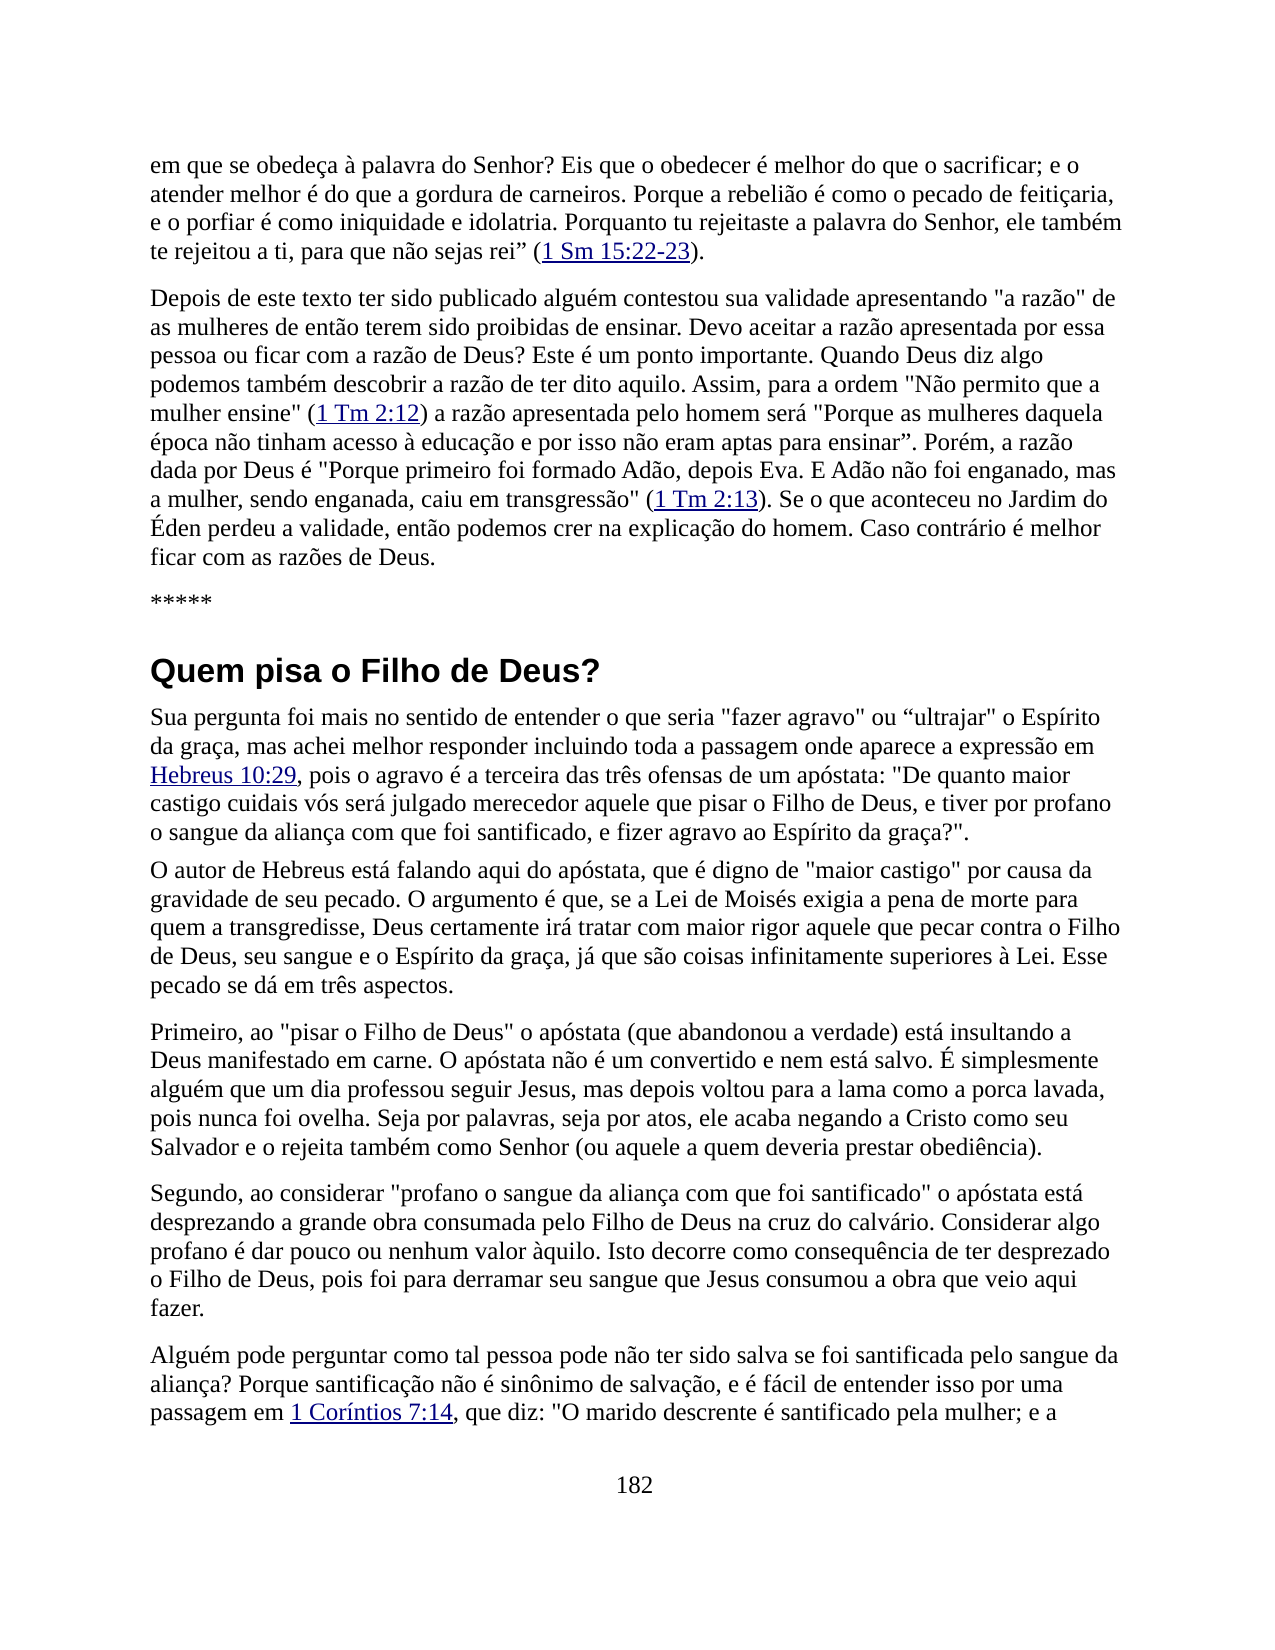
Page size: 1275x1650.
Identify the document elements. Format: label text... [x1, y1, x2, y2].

text Depois de este texto ter sido publicado alguém contestou sua validade apresentando "a razão" de as mulheres de então terem sido proibidas de ensinar. Devo aceitar a razão apresentada por essa pessoa ou ficar com a razão de Deus? Este é um ponto importante. Quando Deus diz algo podemos também descobrir a razão de ter dito aquilo. Assim, para a ordem "Não permito que a mulher ensine" (1 Tm 2:12) a razão apresentada pelo homem será "Porque as mulheres daquela época não tinham acesso à educação e por isso não eram aptas para ensinar”. Porém, a razão dada por Deus é "Porque primeiro foi formado Adão, depois Eva. E Adão não foi enganado, mas a mulher, sendo enganada, caiu em transgressão" (1 Tm 2:13). Se o que aconteceu no Jardim do Éden perdeu a validade, então podemos crer na explicação do homem. Caso contrário é melhor ficar com as razões de Deus. [150, 283, 1125, 570]
text O autor de Hebreus está falando aqui do apóstata, que é digno de "maior castigo" por causa da gravidade de seu pecado. O argumento é que, se a Lei de Moisés exigia a pena de morte para quem a transgredisse, Deus certamente irá tratar com maior rigor aquele que pecar contra o Filho de Deus, seu sangue e o Espírito da graça, já que são coisas infinitamente superiores à Lei. Esse pecado se dá em três aspectos. [150, 855, 1125, 999]
text Sua pergunta foi mais no sentido de entender o que seria "fazer agravo" ou “ultrajar" o Espírito da graça, mas achei melhor responder incluindo toda a passagem onde aparece a expressão em Hebreus 10:29, pois o agravo é a terceira das três ofensas de um apóstata: "De quanto maior castigo cuidais vós será julgado merecedor aquele que pisar o Filho de Deus, e tiver por profano o sangue da aliança com que foi santificado, e fizer agravo ao Espírito da graça?". [150, 702, 1125, 846]
text ***** [150, 588, 1125, 617]
subtitle Quem pisa o Filho de Deus? [150, 651, 1125, 690]
text Segundo, ao considerar "profano o sangue da aliança com que foi santificado" o apóstata está desprezando a grande obra consumada pelo Filho de Deus na cruz do calvário. Considerar algo profano é dar pouco ou nenhum valor àquilo. Isto decorre como consequência de ter desprezado o Filho de Deus, pois foi para derramar seu sangue que Jesus consumou a obra que veio aqui fazer. [150, 1178, 1125, 1322]
text Alguém pode perguntar como tal pessoa pode não ter sido salva se foi santificada pelo sangue da aliança? Porque santificação não é sinônimo de salvação, e é fácil de entender isso por uma passagem em 1 Coríntios 7:14, que diz: "O marido descrente é santificado pela mulher; e a [150, 1340, 1125, 1426]
text em que se obedeça à palavra do Senhor? Eis que o obedecer é melhor do que o sacrificar; e o atender melhor é do que a gordura de carneiros. Porque a rebelião é como o pecado de feitiçaria, e o porfiar é como iniquidade e idolatria. Porquanto tu rejeitaste a palavra do Senhor, ele também te rejeitou a ti, para que não sejas rei” (1 Sm 15:22-23). [150, 150, 1125, 265]
text Primeiro, ao "pisar o Filho de Deus" o apóstata (que abandonou a verdade) está insultando a Deus manifestado em carne. O apóstata não é um convertido e nem está salvo. É simplesmente alguém que um dia professou seguir Jesus, mas depois voltou para a lama como a porca lavada, pois nunca foi ovelha. Seja por palavras, seja por atos, ele acaba negando a Cristo como seu Salvador e o rejeita também como Senhor (ou aquele a quem deveria prestar obediência). [150, 1017, 1125, 1160]
